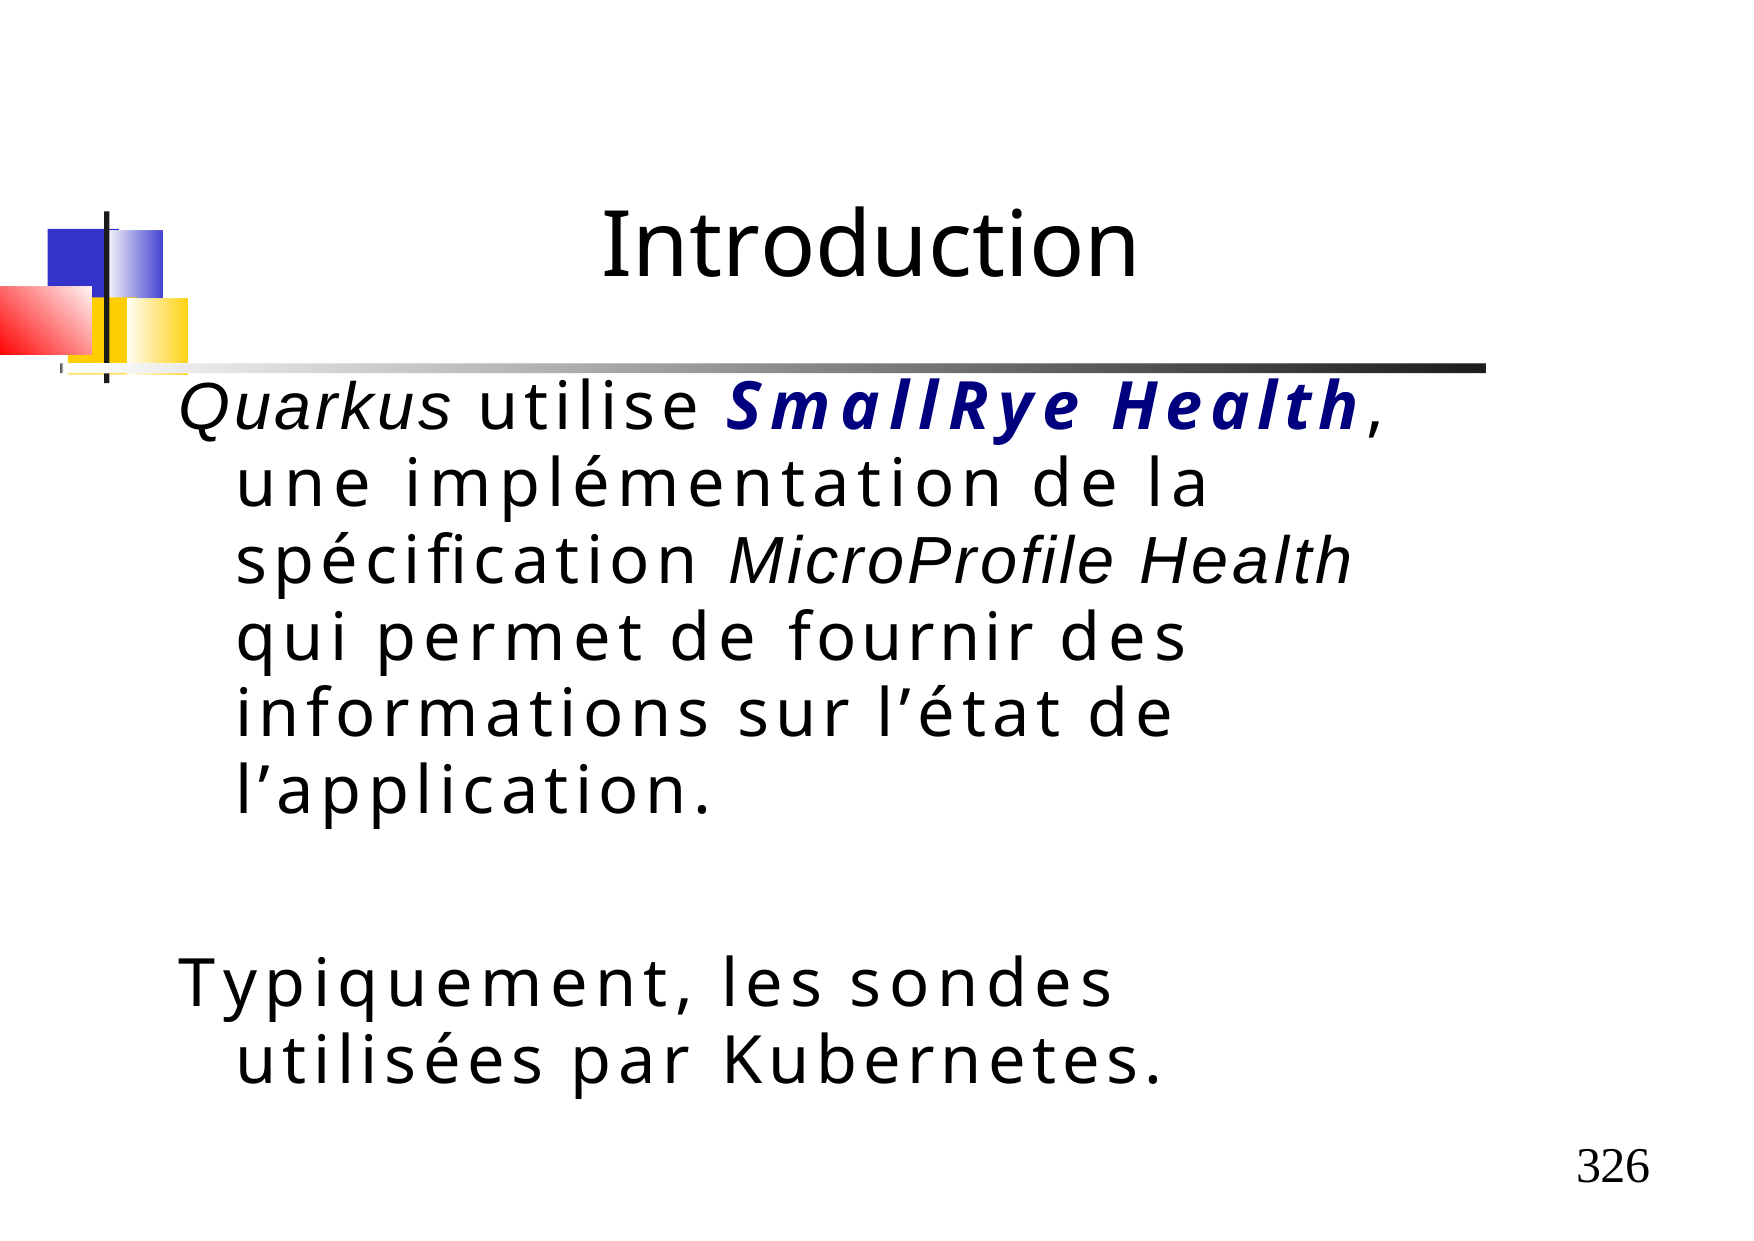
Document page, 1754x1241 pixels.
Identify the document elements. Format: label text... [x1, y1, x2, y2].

text_box Quarkus utilise SmallRye Health, une implémentation de la spécification MicroProfile Health qui permet de fournir des informations sur l’état de l’application. Typiquement, les sondes utilisées par Kubernetes. [176, 363, 1491, 1098]
slide_number 326 [1569, 1135, 1660, 1241]
picture [0, 285, 92, 355]
picture [60, 229, 179, 384]
title Introduction [179, 183, 1564, 393]
